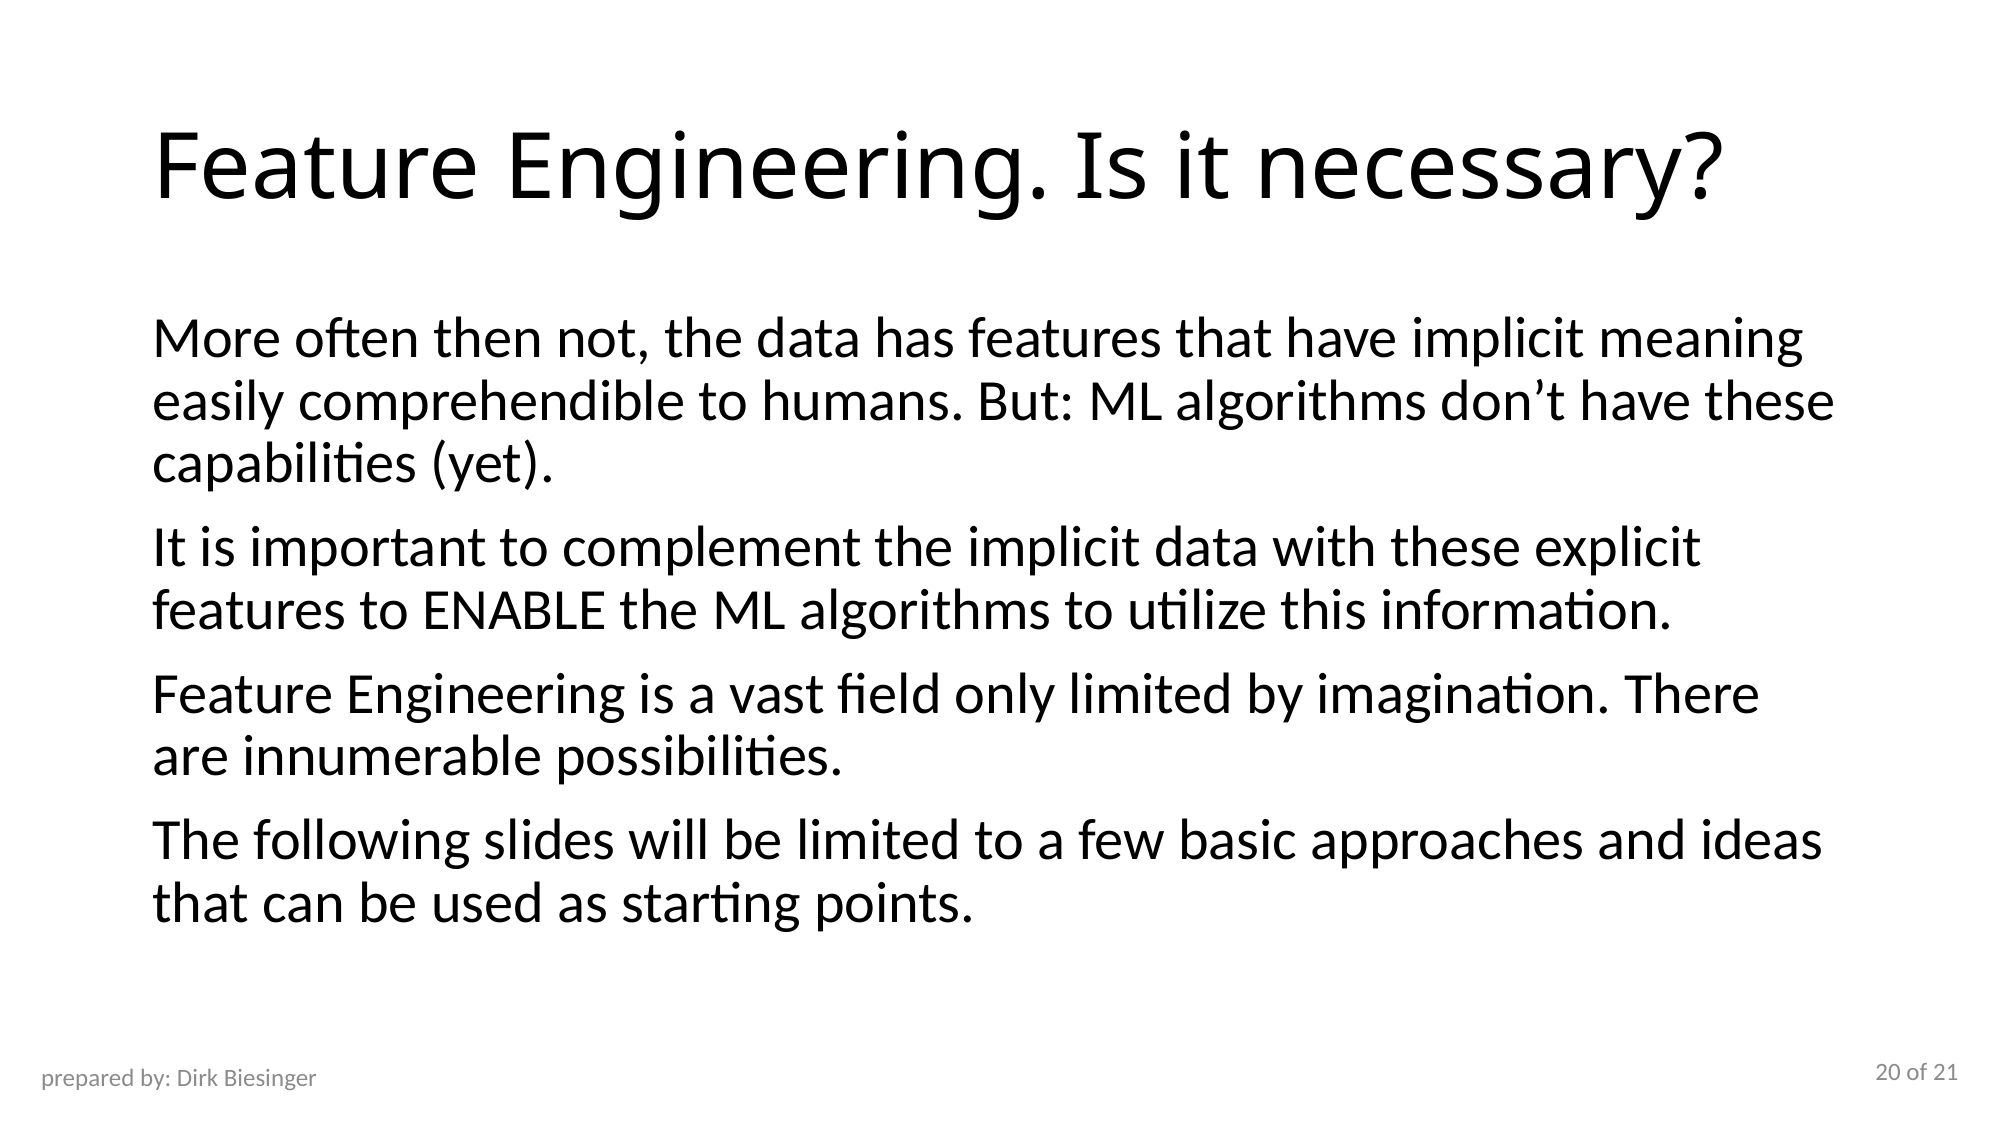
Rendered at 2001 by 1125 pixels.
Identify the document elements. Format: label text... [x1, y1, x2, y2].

footer prepared by: Dirk Biesinger [26, 1046, 702, 1107]
title Feature Engineering. Is it necessary? [137, 59, 1863, 278]
list More often then not, the data has features that have implicit meaning easily comprehendible to humans. But: ML algorithms don’t have these capabilities (yet). It is important to complement the implicit data with these explicit features to ENABLE the ML algorithms to utilize this information. Feature Engineering is a vast field only limited by imagination. There are innumerable possibilities. The following slides will be limited to a few basic approaches and ideas that can be used as starting points. [137, 299, 1863, 1014]
slide_number <number> of 21 [1523, 1040, 1974, 1101]
